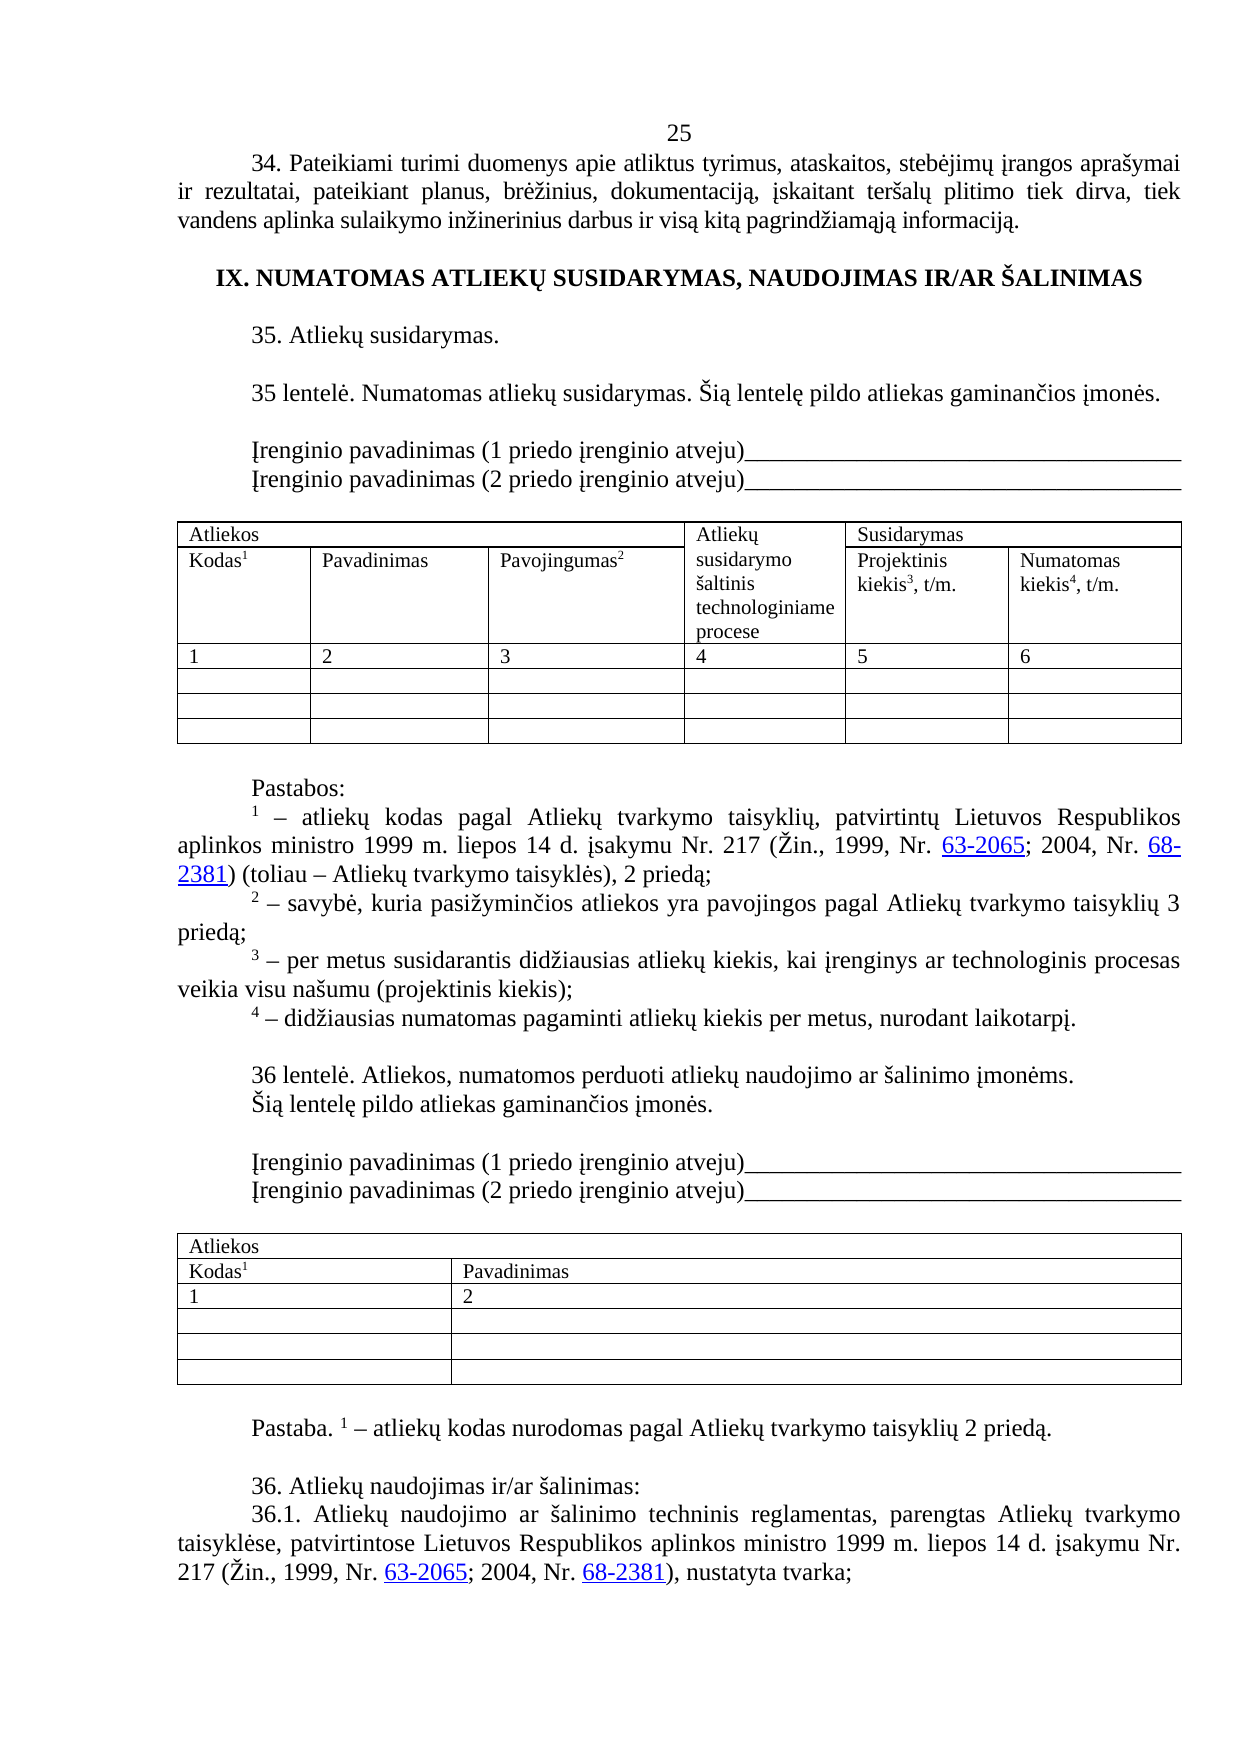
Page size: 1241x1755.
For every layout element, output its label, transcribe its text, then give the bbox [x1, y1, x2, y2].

table_cell Projektinis kiekis3, t/m. [846, 548, 1008, 643]
table_cell 6 [1009, 644, 1181, 668]
text 34. Pateikiami turimi duomenys apie atliktus tyrimus, ataskaitos, stebėjimų įrangos aprašymai ir rezultatai, pateikiant planus, brėžinius, dokumentaciją, įskaitant teršalų plitimo tiek dirva, tiek vandens aplinka sulaikymo inžinerinius darbus ir visą kitą pagrindžiamąją informaciją. [177, 148, 1181, 234]
table_cell Pavadinimas [311, 548, 488, 643]
table_cell 2 [452, 1284, 1181, 1308]
text Įrenginio pavadinimas (2 priedo įrenginio atveju) [177, 464, 1181, 493]
table_header Atliekos [178, 1234, 1181, 1258]
table_cell [846, 719, 1008, 743]
table_cell [685, 669, 845, 693]
table_cell Kodas1 [178, 1259, 451, 1283]
text 35. Atliekų susidarymas. [177, 320, 1181, 349]
table_cell [1009, 669, 1181, 693]
table_cell Kodas1 [178, 548, 310, 643]
table_cell Pavojingumas2 [489, 548, 684, 643]
table_cell [178, 669, 310, 693]
table_cell [685, 719, 845, 743]
table_cell [452, 1334, 1181, 1358]
text 36 lentelė. Atliekos, numatomos perduoti atliekų naudojimo ar šalinimo įmonėms. [177, 1060, 1181, 1089]
table_cell [311, 669, 488, 693]
table_cell [489, 719, 684, 743]
table_cell 4 [685, 644, 845, 668]
table_cell Pavadinimas [452, 1259, 1181, 1283]
table_cell [311, 694, 488, 718]
table_cell [452, 1360, 1181, 1383]
table_header Atliekos [178, 523, 684, 546]
table_cell [178, 694, 310, 718]
text Šią lentelę pildo atliekas gaminančios įmonės. [177, 1089, 1181, 1118]
table_cell [685, 694, 845, 718]
table_cell [178, 1309, 451, 1333]
text Įrenginio pavadinimas (1 priedo įrenginio atveju) [177, 435, 1181, 464]
table_cell [311, 719, 488, 743]
table_cell [452, 1309, 1181, 1333]
table_cell 5 [846, 644, 1008, 668]
table_header Atliekų susidarymo šaltinis technologiniame procese [685, 523, 845, 643]
table_cell [178, 1360, 451, 1383]
text 3 – per metus susidarantis didžiausias atliekų kiekis, kai įrenginys ar technologinis procesas veikia visu našumu (projektinis kiekis); [177, 945, 1181, 1003]
text 4 – didžiausias numatomas pagaminti atliekų kiekis per metus, nurodant laikotarpį. [177, 1003, 1181, 1032]
table_cell [178, 719, 310, 743]
table_cell [489, 694, 684, 718]
table_cell [489, 669, 684, 693]
table_cell Numatomas kiekis4, t/m. [1009, 548, 1181, 643]
table_cell [1009, 719, 1181, 743]
text Įrenginio pavadinimas (2 priedo įrenginio atveju) [177, 1175, 1181, 1204]
text 36. Atliekų naudojimas ir/ar šalinimas: [177, 1471, 1181, 1499]
table_cell 1 [178, 644, 310, 668]
table_cell [846, 694, 1008, 718]
table_cell 2 [311, 644, 488, 668]
text IX. NUMATOMAS ATLIEKŲ SUSIDARYMAS, NAUDOJIMAS IR/AR ŠALINIMAS [177, 263, 1181, 291]
table_cell [178, 1334, 451, 1358]
text Pastabos: [177, 773, 1181, 802]
table_cell 1 [178, 1284, 451, 1308]
text Pastaba. 1 – atliekų kodas nurodomas pagal Atliekų tvarkymo taisyklių 2 priedą. [177, 1413, 1181, 1442]
text 1 – atliekų kodas pagal Atliekų tvarkymo taisyklių, patvirtintų Lietuvos Respublikos aplinkos ministro 1999 m. liepos 14 d. įsakymu Nr. 217 (Žin., 1999, Nr. 63-2065; 2004, Nr. 68-2381) (toliau – Atliekų tvarkymo taisyklės), 2 priedą; [177, 802, 1181, 888]
text 35 lentelė. Numatomas atliekų susidarymas. Šią lentelę pildo atliekas gaminančios įmonės. [177, 378, 1181, 406]
text 2 – savybė, kuria pasižyminčios atliekos yra pavojingos pagal Atliekų tvarkymo taisyklių 3 priedą; [177, 888, 1181, 945]
table_cell [1009, 694, 1181, 718]
table_cell 3 [489, 644, 684, 668]
table_header Susidarymas [846, 523, 1181, 546]
text 36.1. Atliekų naudojimo ar šalinimo techninis reglamentas, parengtas Atliekų tvarkymo taisyklėse, patvirtintose Lietuvos Respublikos aplinkos ministro 1999 m. liepos 14 d. įsakymu Nr. 217 (Žin., 1999, Nr. 63-2065; 2004, Nr. 68-2381), nustatyta tvarka; [177, 1499, 1181, 1586]
text Įrenginio pavadinimas (1 priedo įrenginio atveju) [177, 1147, 1181, 1175]
table_cell [846, 669, 1008, 693]
